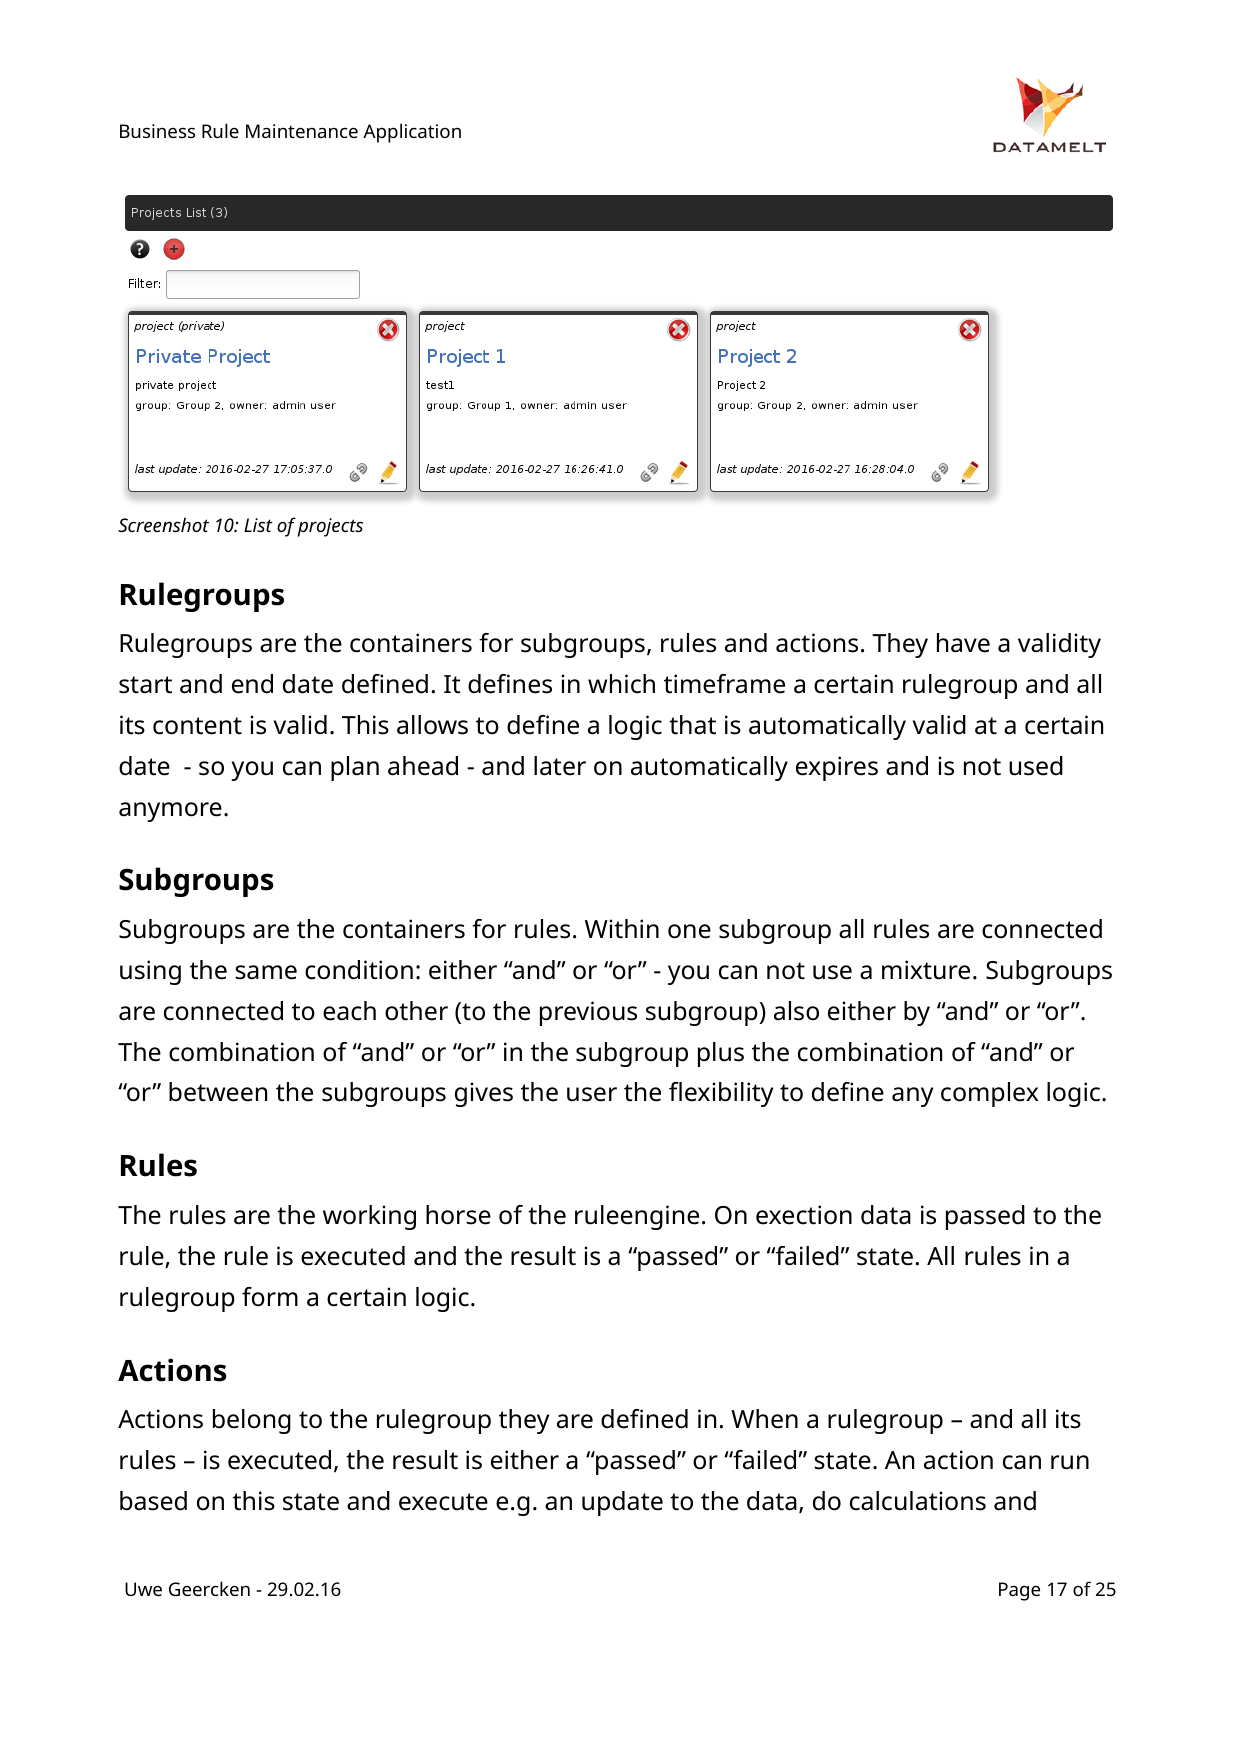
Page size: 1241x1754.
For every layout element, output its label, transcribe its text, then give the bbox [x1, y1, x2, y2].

subtitle Actions [118, 1349, 1122, 1389]
subtitle Rules [118, 1145, 1122, 1185]
text Subgroups are the containers for rules. Within one subgroup all rules are connected using the same condition: either “and” or “or” - you can not use a mixture. Subgroups are connected to each other (to the previous subgroup) also either by “and” or “or”. The combination of “and” or “or” in the subgroup plus the combination of “and” or “or” between the subgroups gives the user the flexibility to define any complex logic. [118, 912, 1122, 1109]
subtitle [118, 173, 1122, 185]
picture [118, 185, 1123, 513]
subtitle Rulegroups [118, 538, 1122, 613]
text Rulegroups are the containers for subgroups, rules and actions. They have a validity start and end date defined. It defines in which timeframe a certain rulegroup and all its content is valid. This allows to define a logic that is automatically valid at a certain date - so you can plan ahead - and later on automatically expires and is not used anymore. [118, 626, 1122, 823]
text The rules are the working horse of the ruleengine. On exection data is passed to the rule, the rule is executed and the result is a “passed” or “failed” state. All rules in a rulegroup form a certain logic. [118, 1198, 1122, 1313]
text Screenshot 10: List of projects [118, 513, 1122, 538]
text Actions belong to the rulegroup they are defined in. When a rulegroup – and all its rules – is executed, the result is either a “passed” or “failed” state. An action can run based on this state and execute e.g. an update to the data, do calculations and [118, 1402, 1122, 1518]
picture [992, 69, 1107, 160]
subtitle Subgroups [118, 859, 1122, 899]
